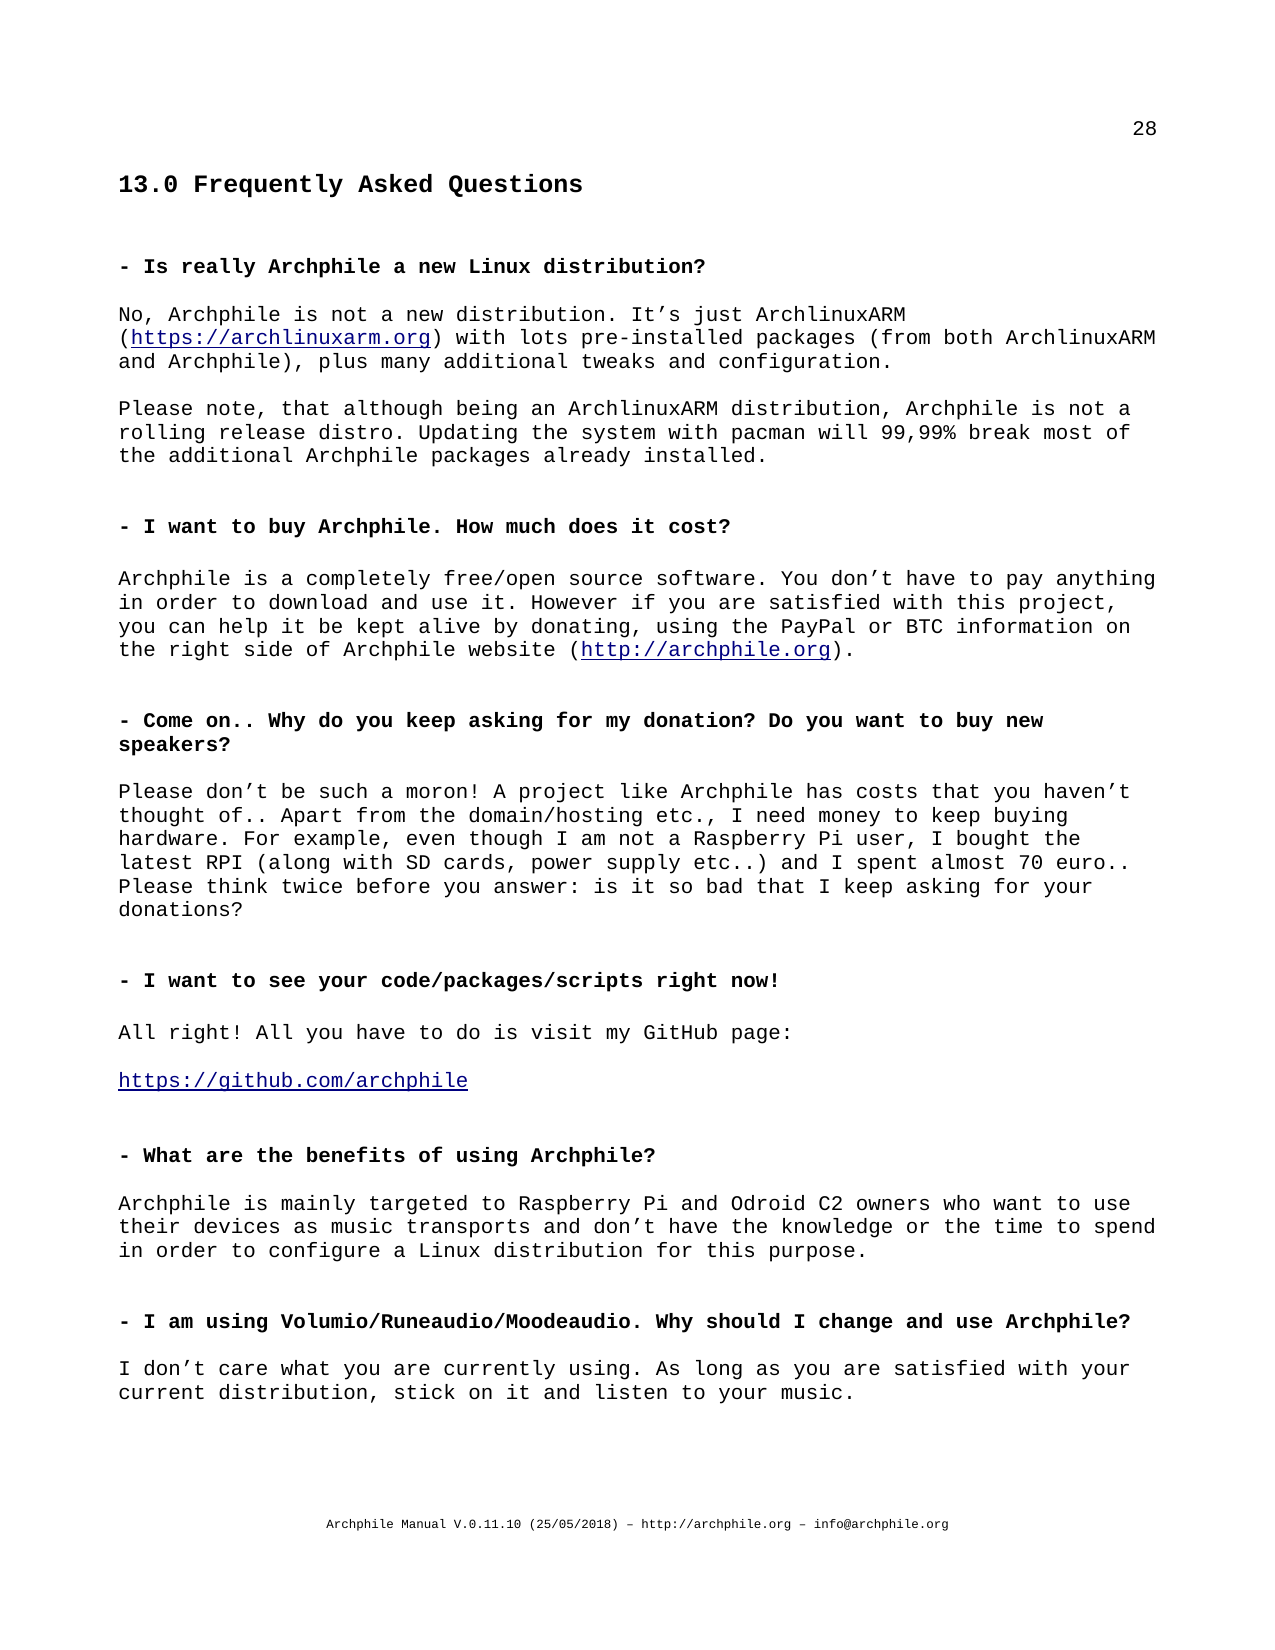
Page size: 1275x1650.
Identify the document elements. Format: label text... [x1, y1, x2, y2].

text No, Archphile is not a new distribution. It’s just ArchlinuxARM (https://archlinuxarm.org) with lots pre-installed packages (from both ArchlinuxARM and Archphile), plus many additional tweaks and configuration. [118, 303, 1157, 374]
text - Is really Archphile a new Linux distribution? [118, 256, 1157, 280]
text Archphile is mainly targeted to Raspberry Pi and Odroid C2 owners who want to use their devices as music transports and don’t have the knowledge or the time to spend in order to configure a Linux distribution for this purpose. [118, 1192, 1157, 1263]
text I don’t care what you are currently using. As long as you are satisfied with your current distribution, stick on it and listen to your music. [118, 1358, 1157, 1405]
text All right! All you have to do is visit my GitHub page: [118, 1022, 1157, 1046]
text - I am using Volumio/Runeaudio/Moodeaudio. Why should I change and use Archphile? [118, 1311, 1157, 1334]
text - Come on.. Why do you keep asking for my donation? Do you want to buy new speakers? [118, 710, 1157, 757]
text - What are the benefits of using Archphile? [118, 1145, 1157, 1169]
text - I want to buy Archphile. How much does it cost? [118, 516, 1157, 540]
text Please note, that although being an ArchlinuxARM distribution, Archphile is not a rolling release distro. Updating the system with pacman will 99,99% break most of the additional Archphile packages already installed. [118, 398, 1157, 469]
text https://github.com/archphile [118, 1069, 1157, 1093]
text 13.0 Frequently Asked Questions [118, 171, 1157, 199]
text Archphile is a completely free/open source software. You don’t have to pay anything in order to download and use it. However if you are satisfied with this project, you can help it be kept alive by donating, using the PayPal or BTC information on the right side of Archphile website (http://archphile.org). [118, 568, 1157, 663]
text Please don’t be such a moron! A project like Archphile has costs that you haven’t thought of.. Apart from the domain/hosting etc., I need money to keep buying hardware. For example, even though I am not a Raspberry Pi user, I bought the latest RPI (along with SD cards, power supply etc..) and I spent almost 70 euro.. Please think twice before you answer: is it so bad that I keep asking for your donations? [118, 781, 1157, 923]
text - I want to see your code/packages/scripts right now! [118, 970, 1157, 994]
